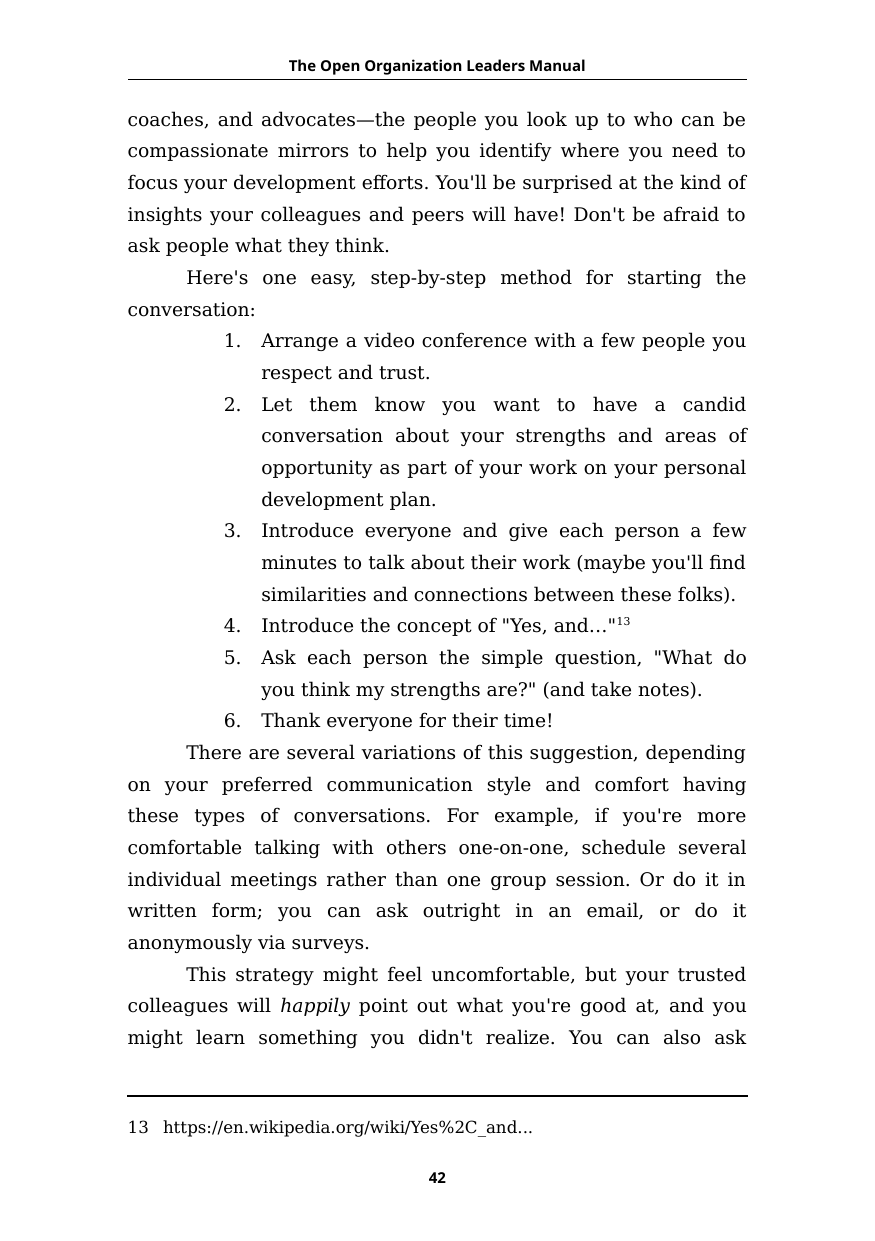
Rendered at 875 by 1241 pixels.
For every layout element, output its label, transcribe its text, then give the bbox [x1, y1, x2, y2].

text coaches, and advocates—the people you look up to who can be compassionate mirrors to help you identify where you need to focus your development efforts. You'll be surprised at the kind of insights your colleagues and peers will have! Don't be afraid to ask people what they think. [127, 109, 747, 257]
text Here's one easy, step-by-step method for starting the conversation: [127, 267, 747, 321]
text There are several variations of this suggestion, depending on your preferred communication style and comfort having these types of conversations. For example, if you're more comfortable talking with others one-on-one, schedule several individual meetings rather than one group session. Or do it in written form; you can ask outright in an email, or do it anonymously via surveys. [127, 742, 747, 954]
text This strategy might feel uncomfortable, but your trusted colleagues will happily point out what you're good at, and you might learn something you didn't realize. You can also ask [127, 964, 747, 1049]
list https://en.wikipedia.org/wiki/Yes%2C_and... [127, 1118, 747, 1138]
list Arrange a video conference with a few people you respect and trust. [223, 330, 747, 384]
list Thank everyone for their time! [223, 710, 747, 732]
list Ask each person the simple question, "What do you think my strengths are?" (and take notes). [223, 647, 747, 701]
list Let them know you want to have a candid conversation about your strengths and areas of opportunity as part of your work on your personal development plan. [223, 394, 747, 511]
list Introduce everyone and give each person a few minutes to talk about their work (maybe you'll find similarities and connections between these folks). [223, 520, 747, 606]
list Introduce the concept of "Yes, and…" [223, 615, 747, 637]
